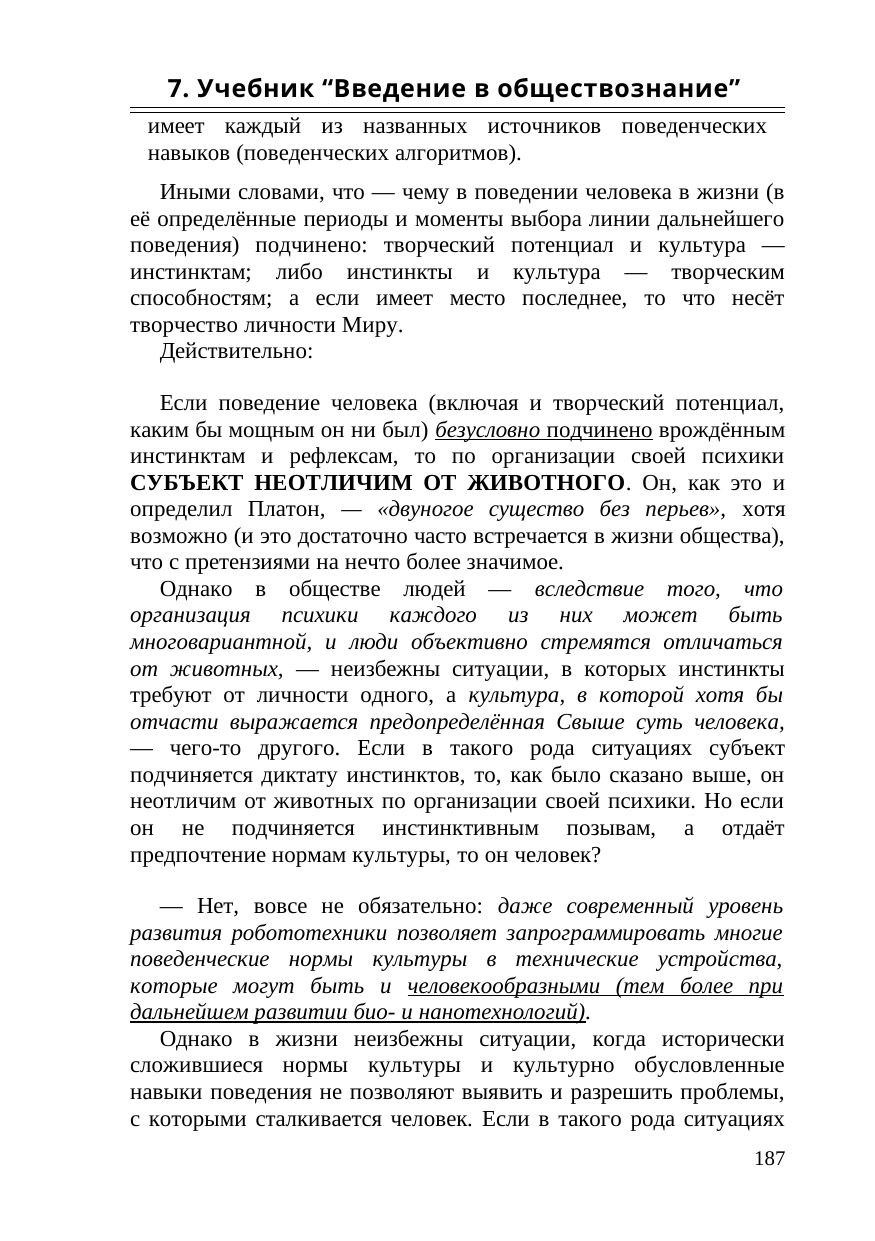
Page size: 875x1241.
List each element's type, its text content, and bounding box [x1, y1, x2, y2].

text — Нет, вовсе не обязательно: даже современный уровень развития робототехники позволяет запрограммировать многие поведенческие нормы культуры в технические устройства, которые могут быть и человекообразными (тем более при дальнейшем развитии био- и нанотехнологий). [130, 892, 785, 1025]
text Действительно: [130, 337, 785, 364]
text Однако в жизни неизбежны ситуации, когда исторически сложившиеся нормы культуры и культурно обусловленные навыки поведения не позволяют выявить и разрешить проблемы, с которыми сталкивается человек. Если в такого рода ситуациях [130, 1025, 785, 1131]
text Однако в обществе людей — вследствие того, что организация психики каждого из них может быть многовариантной, и люди объективно стремятся отличаться от животных, — неизбежны ситуации, в которых инстинкты требуют от личности одного, а культура, в которой хотя бы отчасти выражается предопределённая Свыше суть человека, — чего-то другого. Если в такого рода ситуациях субъект подчиняется диктату инстинктов, то, как было сказано выше, он неотличим от животных по организации своей психики. Но если он не подчиняется инстинктивным позывам, а отдаёт предпочтение нормам культуры, то он человек? [130, 575, 785, 867]
text имеет каждый из названных источников поведенческих навыков (поведенческих алгоритмов). [148, 113, 768, 165]
text Иными словами, что — чему в поведении человека в жизни (в её определённые периоды и моменты выбора линии дальнейшего поведения) подчинено: творческий потенциал и культура — инстинктам; либо инстинкты и культура — творческим способностям; а если имеет место последнее, то что несёт творчество личности Миру. [130, 178, 785, 337]
text Если поведение человека (включая и творческий потенциал, каким бы мощным он ни был) безусловно подчинено врождённым инстинктам и рефлексам, то по организации своей психики СУБЪЕКТ НЕОТЛИЧИМ ОТ ЖИВОТНОГО. Он, как это и определил Платон, — «двуногое существо без перьев», хотя возможно (и это достаточно часто встречается в жизни общества), что с претензиями на нечто более значимое. [130, 389, 785, 575]
